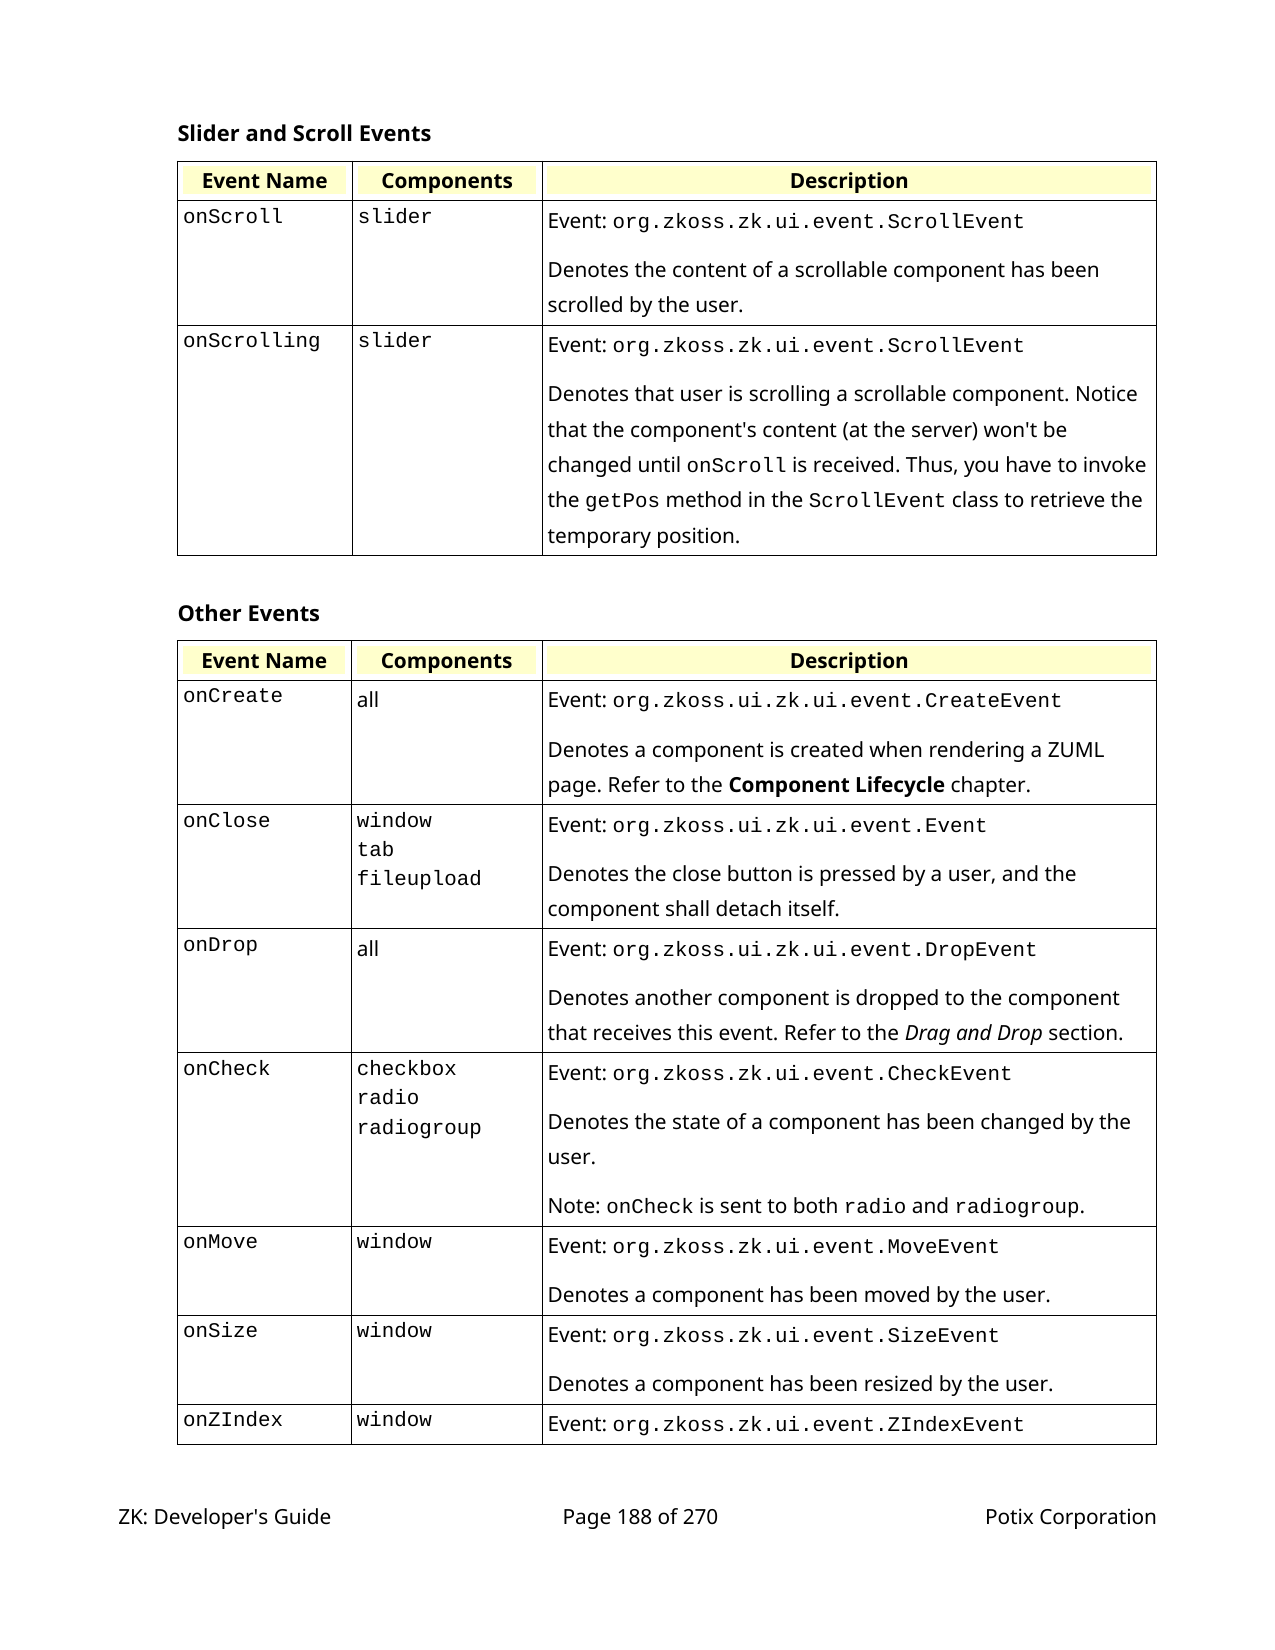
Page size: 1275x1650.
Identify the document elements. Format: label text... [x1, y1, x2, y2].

table_header Description [543, 162, 1156, 200]
table_cell onSize [178, 1316, 351, 1403]
table_cell checkbox radio radiogroup [352, 1053, 542, 1226]
table_cell window [352, 1316, 542, 1403]
table_cell Event: org.zkoss.zk.ui.event.ScrollEvent Denotes the content of a scrollable component has been scrolled by the user. [543, 201, 1156, 324]
table_cell slider [353, 201, 542, 324]
table_cell onMove [178, 1227, 351, 1314]
subtitle Slider and Scroll Events [177, 118, 1157, 148]
table_cell Event: org.zkoss.ui.zk.ui.event.Event Denotes the close button is pressed by a user, and the component shall detach itself. [543, 805, 1156, 928]
table_cell Event: org.zkoss.zk.ui.event.CheckEvent Denotes the state of a component has been changed by the user. Note: onCheck is sent to both radio and radiogroup. [543, 1053, 1156, 1226]
table_cell all [352, 929, 542, 1052]
table_cell onZIndex [178, 1405, 351, 1443]
table_cell onScrolling [178, 326, 352, 555]
table_cell onScroll [178, 201, 352, 324]
table_cell Event: org.zkoss.zk.ui.event.ScrollEvent Denotes that user is scrolling a scrollable component. Notice that the component's content (at the server) won't be changed until onScroll is received. Thus, you have to invoke the getPos method in the ScrollEvent class to retrieve the temporary position. [543, 326, 1156, 555]
table_header Description [543, 641, 1156, 680]
table_cell all [352, 681, 542, 804]
table_header Components [353, 162, 542, 200]
table_header Event Name [178, 641, 351, 680]
table_header Components [352, 641, 542, 680]
table_cell Event: org.zkoss.zk.ui.event.SizeEvent Denotes a component has been resized by the user. [543, 1316, 1156, 1403]
table_cell Event: org.zkoss.ui.zk.ui.event.CreateEvent Denotes a component is created when rendering a ZUML page. Refer to the Component Lifecycle chapter. [543, 681, 1156, 804]
table_cell onCheck [178, 1053, 351, 1226]
table_cell Event: org.zkoss.zk.ui.event.ZIndexEvent [543, 1405, 1156, 1443]
table_cell slider [353, 326, 542, 555]
table_cell window [352, 1405, 542, 1443]
table_cell window tab fileupload [352, 805, 542, 928]
table_cell Event: org.zkoss.zk.ui.event.MoveEvent Denotes a component has been moved by the user. [543, 1227, 1156, 1314]
table_cell Event: org.zkoss.ui.zk.ui.event.DropEvent Denotes another component is dropped to the component that receives this event. Refer to the Drag and Drop section. [543, 929, 1156, 1052]
subtitle Other Events [177, 597, 1157, 627]
table_cell window [352, 1227, 542, 1314]
table_cell onDrop [178, 929, 351, 1052]
table_cell onCreate [178, 681, 351, 804]
table_cell onClose [178, 805, 351, 928]
table_header Event Name [178, 162, 352, 200]
